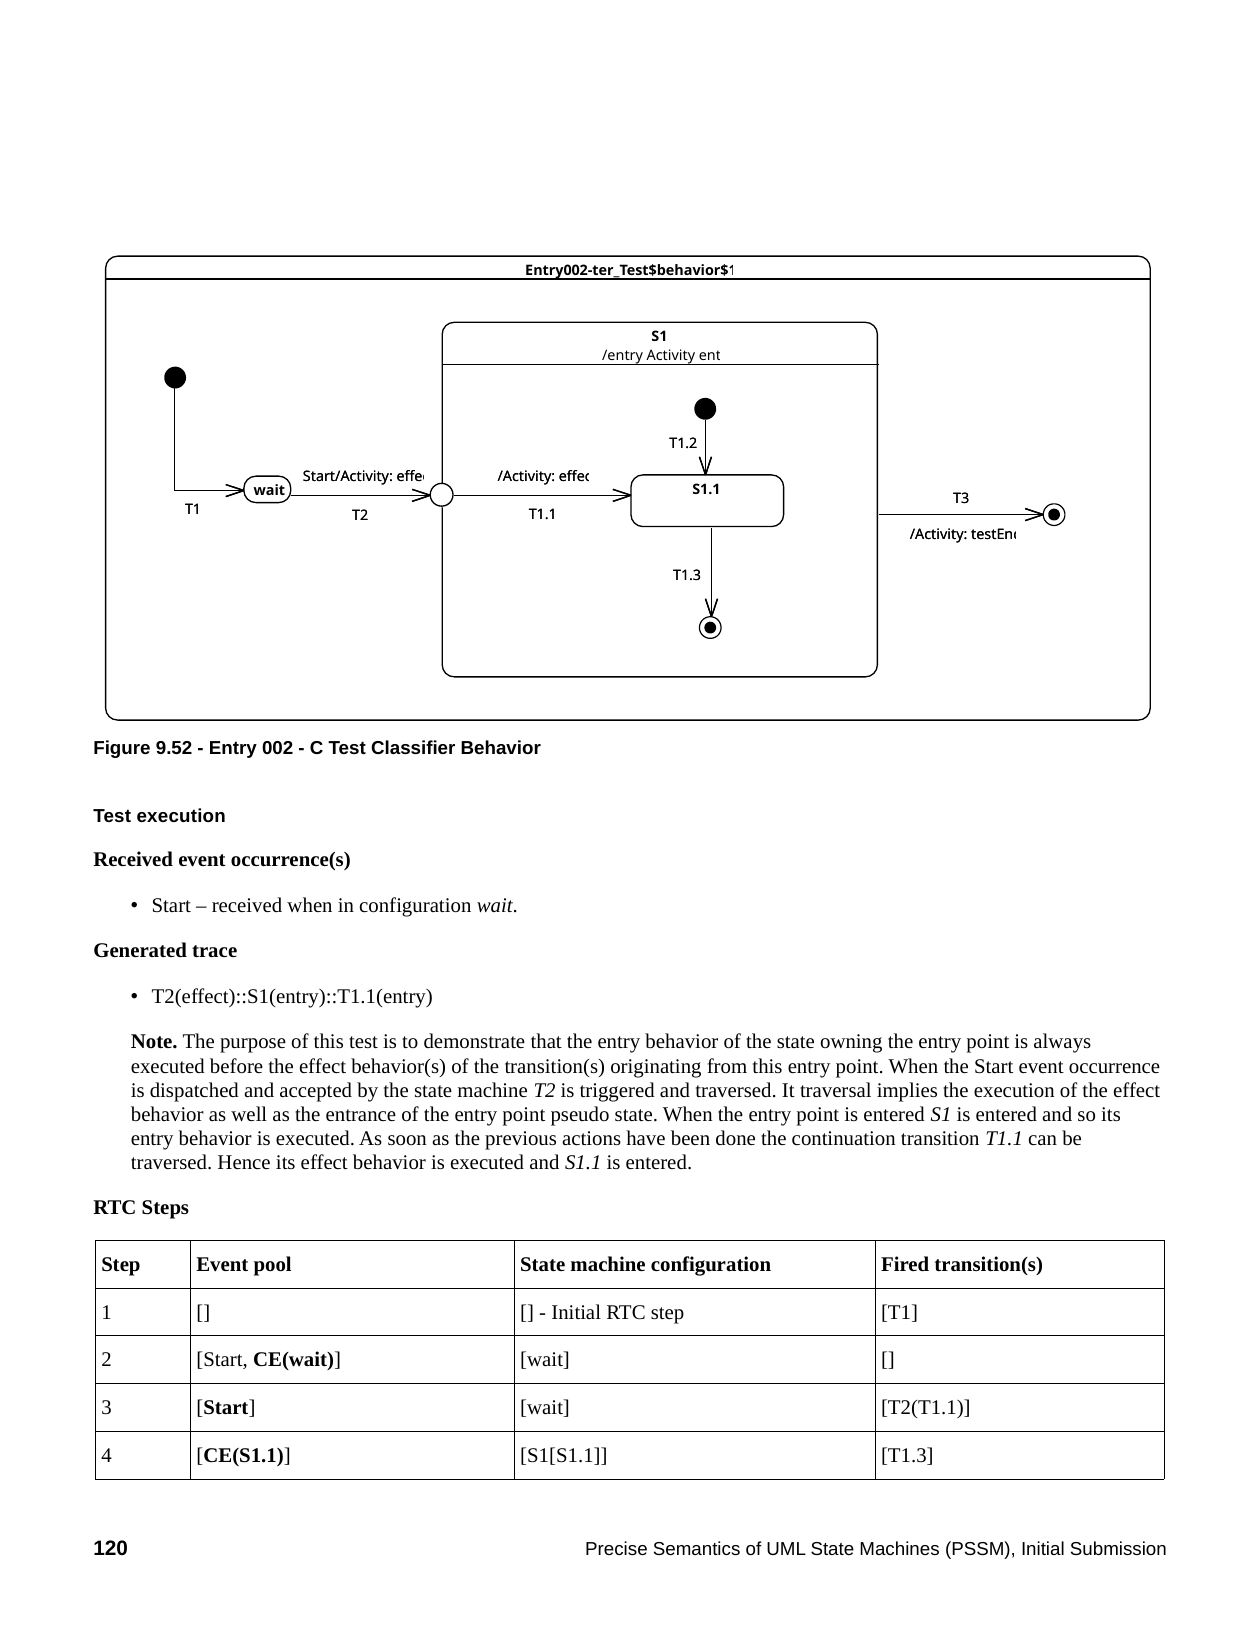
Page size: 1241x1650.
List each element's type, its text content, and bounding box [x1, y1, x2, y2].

table_cell [S1[S1.1]] [515, 1432, 875, 1478]
table_cell 2 [96, 1336, 190, 1383]
text Figure 9.52 - Entry 002 - C Test Classifier Behavior [93, 243, 1164, 759]
table_header State machine configuration [515, 1241, 875, 1288]
table_cell [Start, CE(wait)] [191, 1336, 514, 1383]
text Received event occurrence(s) [93, 847, 1164, 871]
table_header Step [96, 1241, 190, 1288]
table_cell [T1.3] [876, 1432, 1164, 1478]
table_cell [T2(T1.1)] [876, 1384, 1164, 1431]
table_cell [] [876, 1336, 1164, 1383]
table_cell [Start] [191, 1384, 514, 1431]
text Generated trace [93, 938, 1164, 962]
list Start – received when in configuration wait. [131, 892, 1164, 917]
table_cell [CE(S1.1)] [191, 1432, 514, 1478]
table_cell [T1] [876, 1289, 1164, 1335]
table_header Fired transition(s) [876, 1241, 1164, 1288]
table_cell [wait] [515, 1336, 875, 1383]
table_cell 3 [96, 1384, 190, 1431]
table_cell [] - Initial RTC step [515, 1289, 875, 1335]
table_header Event pool [191, 1241, 514, 1288]
list T2(effect)::S1(entry)::T1.1(entry) [131, 983, 1164, 1008]
subtitle Test execution [93, 804, 1164, 826]
table_cell 1 [96, 1289, 190, 1335]
table_cell 4 [96, 1432, 190, 1478]
table_cell [] [191, 1289, 514, 1335]
text Note. The purpose of this test is to demonstrate that the entry behavior of the state owning the entry point is always executed before the effect behavior(s) of the transition(s) originating from this entry point. When the Start event occurrence is dispatched and accepted by the state machine T2 is triggered and traversed. It traversal implies the execution of the effect behavior as well as the entrance of the entry point pseudo state. When the entry point is entered S1 is entered and so its entry behavior is executed. As soon as the previous actions have been done the continuation transition T1.1 can be traversed. Hence its effect behavior is executed and S1.1 is entered. [131, 1029, 1164, 1174]
table_cell [wait] [515, 1384, 875, 1431]
text RTC Steps [93, 1195, 1164, 1219]
